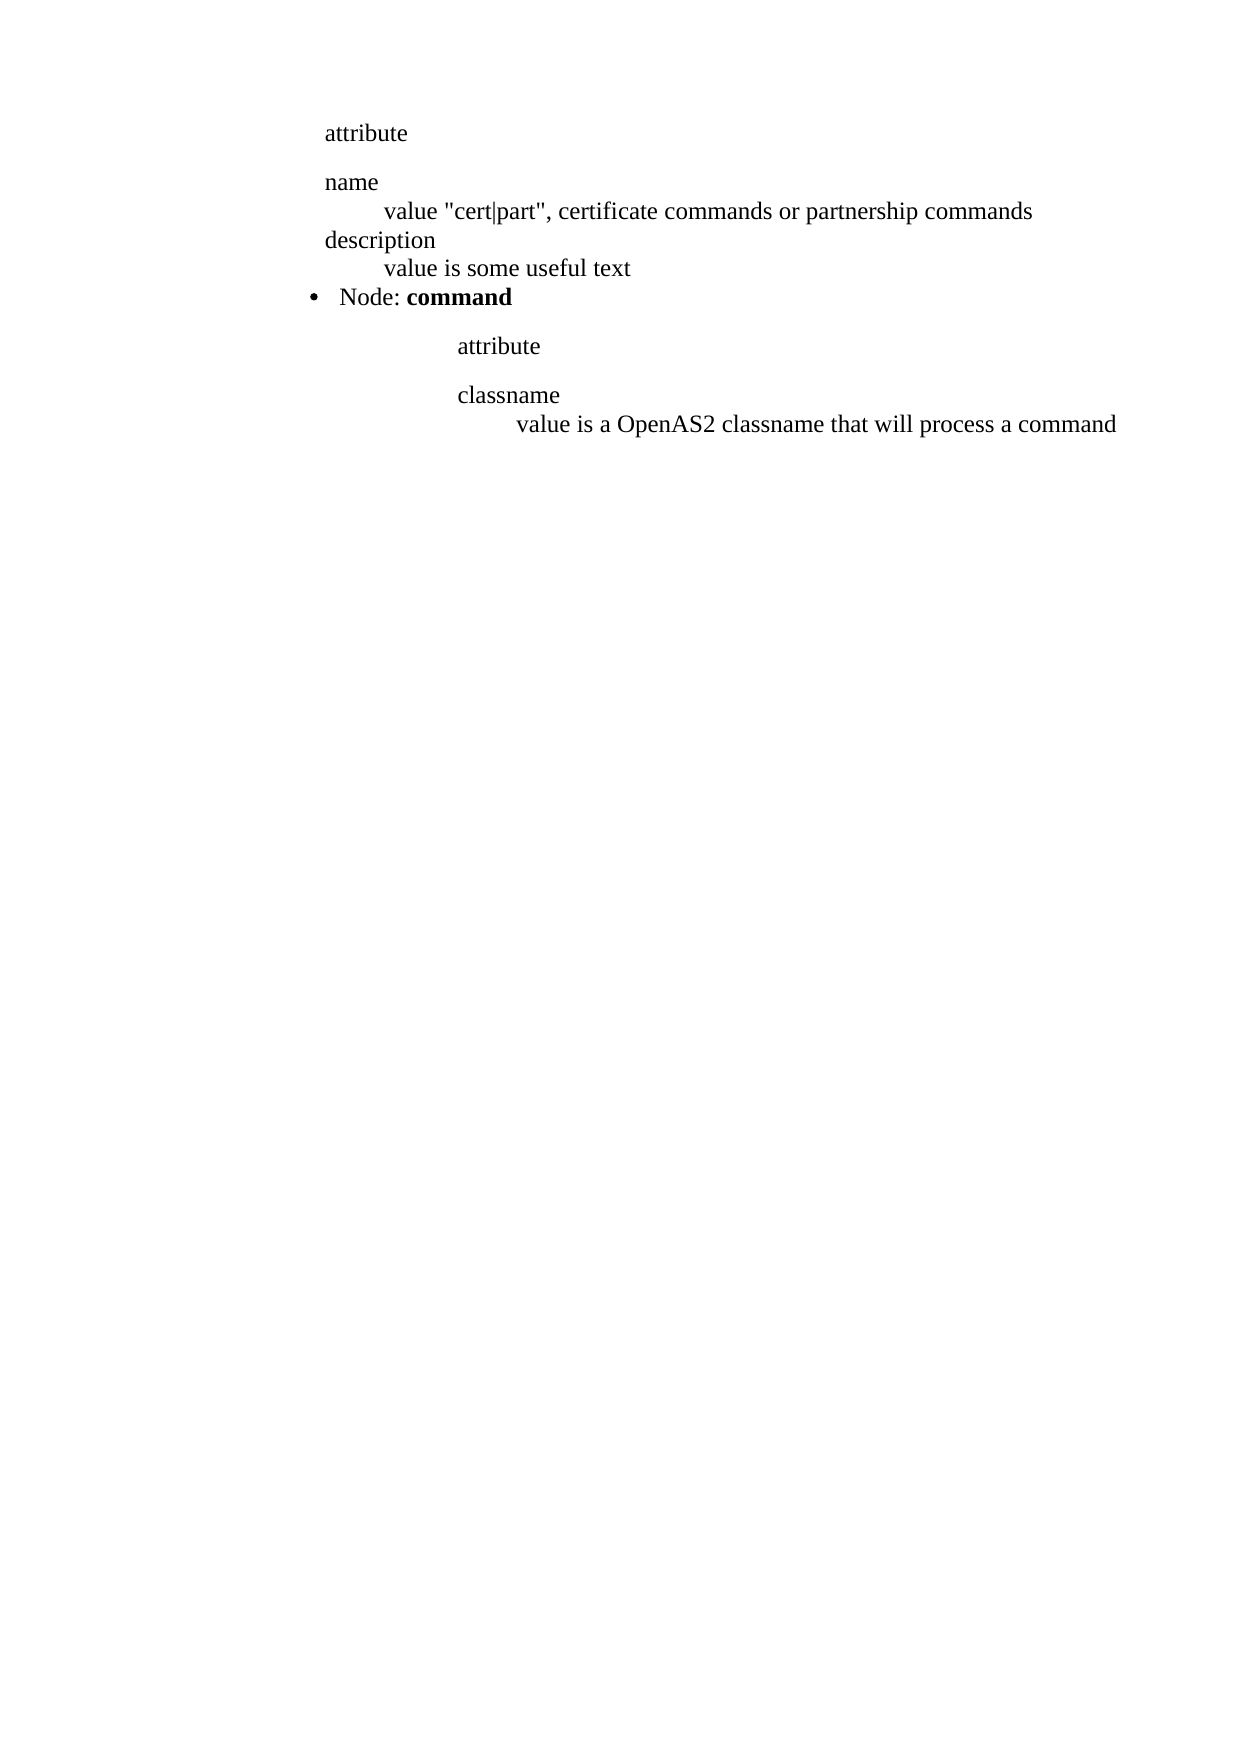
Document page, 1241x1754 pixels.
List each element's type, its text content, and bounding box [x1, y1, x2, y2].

list value is a OpenAS2 classname that will process a command [487, 409, 1122, 438]
list attribute [295, 118, 1122, 147]
list value "cert|part", certificate commands or partnership commands [354, 196, 1122, 225]
subtitle name [295, 167, 1122, 196]
subtitle classname [428, 380, 1122, 409]
list value is some useful text [354, 253, 1122, 282]
list Node: command [309, 282, 1122, 311]
list attribute [428, 331, 1122, 360]
subtitle description [295, 225, 1122, 253]
